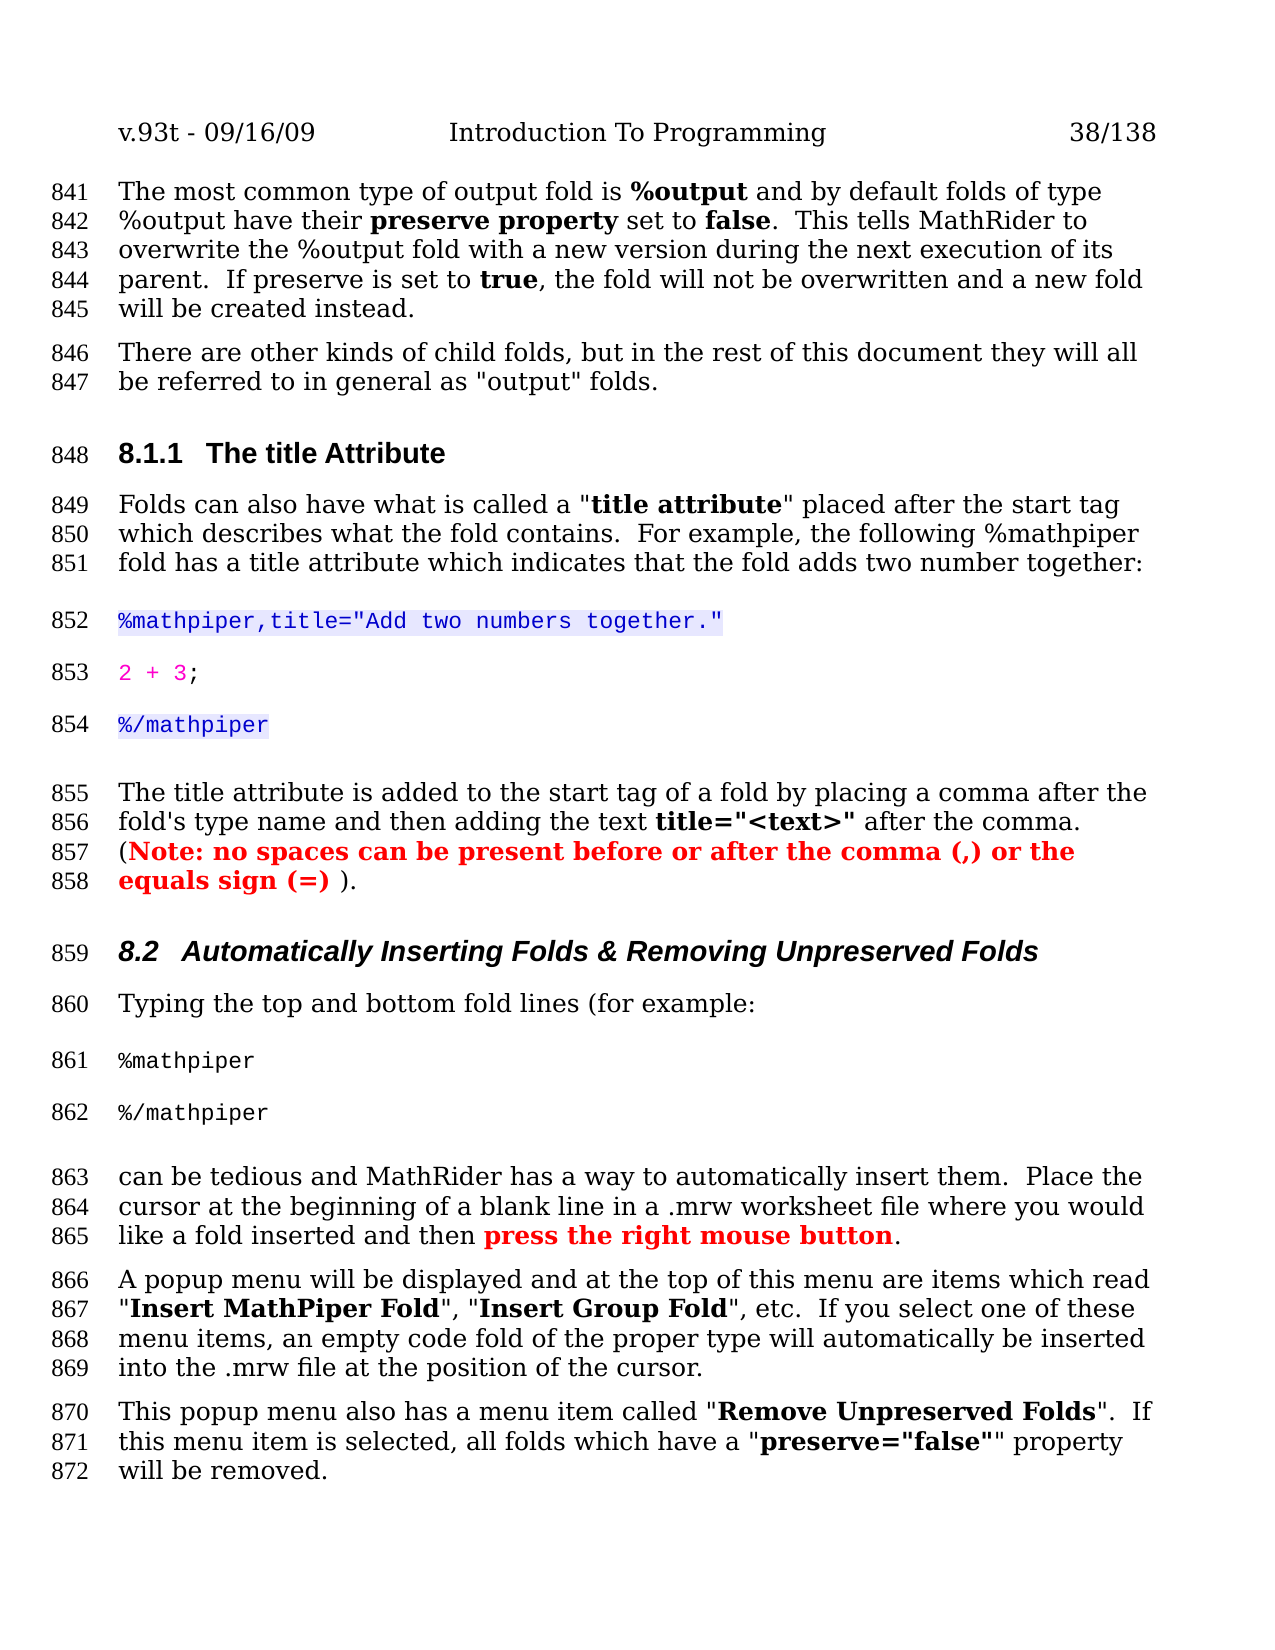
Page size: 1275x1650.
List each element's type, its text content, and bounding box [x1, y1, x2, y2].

text %mathpiper [118, 1050, 1157, 1076]
subtitle Automatically Inserting Folds & Removing Unpreserved Folds [118, 934, 1157, 968]
text A popup menu will be displayed and at the top of this menu are items which read "Insert MathPiper Fold", "Insert Group Fold", etc. If you select one of these menu items, an empty code fold of the proper type will automatically be inserted into the .mrw file at the position of the cursor. [118, 1265, 1157, 1382]
text Folds can also have what is called a "title attribute" placed after the start tag which describes what the fold contains. For example, the following %mathpiper fold has a title attribute which indicates that the fold adds two number together: [118, 490, 1157, 578]
text 2 + 3; [118, 662, 1157, 688]
text %/mathpiper [118, 1102, 1157, 1128]
text The title attribute is added to the start tag of a fold by placing a comma after the fold's type name and then adding the text title="<text>" after the comma. (Note: no spaces can be present before or after the comma (,) or the equals sign (=) ). [118, 778, 1157, 895]
text This popup menu also has a menu item called "Remove Unpreserved Folds". If this menu item is selected, all folds which have a "preserve="false"" property will be removed. [118, 1397, 1157, 1485]
text There are other kinds of child folds, but in the rest of this document they will all be referred to in general as "output" folds. [118, 338, 1157, 397]
text %/mathpiper [118, 713, 1157, 739]
text can be tedious and MathRider has a way to automatically insert them. Place the cursor at the beginning of a blank line in a .mrw worksheet file where you would like a fold inserted and then press the right mouse button. [118, 1163, 1157, 1250]
text The most common type of output fold is %output and by default folds of type %output have their preserve property set to false. This tells MathRider to overwrite the %output fold with a new version during the next execution of its parent. If preserve is set to true, the fold will not be overwritten and a new fold will be created instead. [118, 177, 1157, 323]
text %mathpiper,title="Add two numbers together." [118, 610, 1157, 636]
subtitle The title Attribute [118, 436, 1157, 469]
text Typing the top and bottom fold lines (for example: [118, 989, 1157, 1018]
